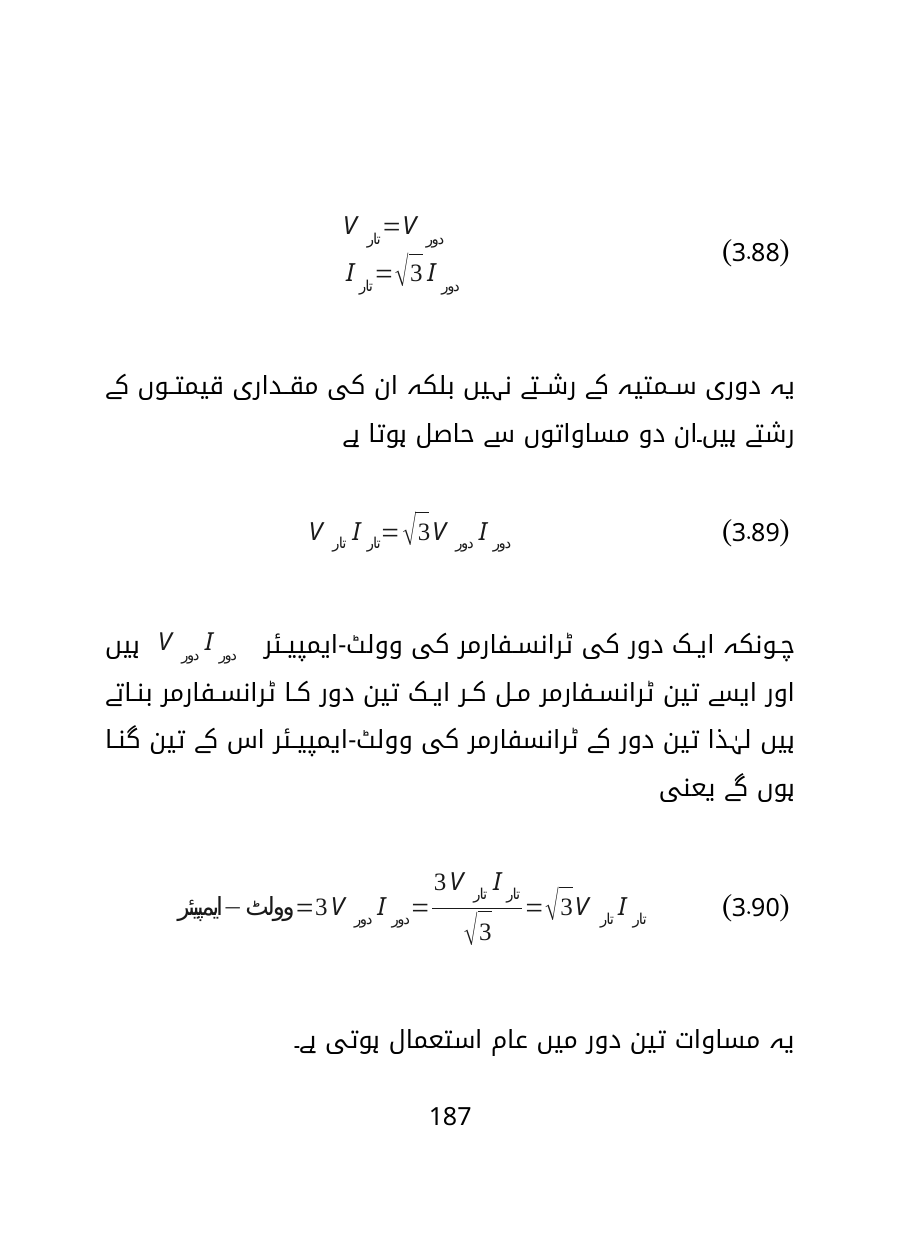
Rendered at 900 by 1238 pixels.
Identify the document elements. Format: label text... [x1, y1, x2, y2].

table_header [105, 504, 706, 575]
text چونکہ ایک دور کی ٹرانسفارمر کی وولٹ-ایمپیئر ہیں اور ایسے تین ٹرانسفارمر مل کر ایک تین دور کا ٹرانسفارمر بناتے ہیں لہٰذا تین دور کے ٹرانسفارمر کی وولٹ-ایمپیئر اس کے تین گنا ہوں گے یعنی [105, 622, 795, 811]
table_header [105, 858, 706, 970]
text یہ دوری سمتیہ کے رشتے نہیں بلکہ ان کی مقداری قیمتوں کے رشتے ہیں۔ان دو مساواتوں سے حاصل ہوتا ہے [105, 363, 795, 457]
text یہ مساوات تین دور میں عام استعمال ہوتی ہے۔ [105, 1017, 795, 1064]
table_header (3.88) [706, 203, 795, 316]
table_header (3.90) [706, 858, 795, 970]
table_header (3.89) [706, 504, 795, 575]
table_header [105, 203, 706, 316]
